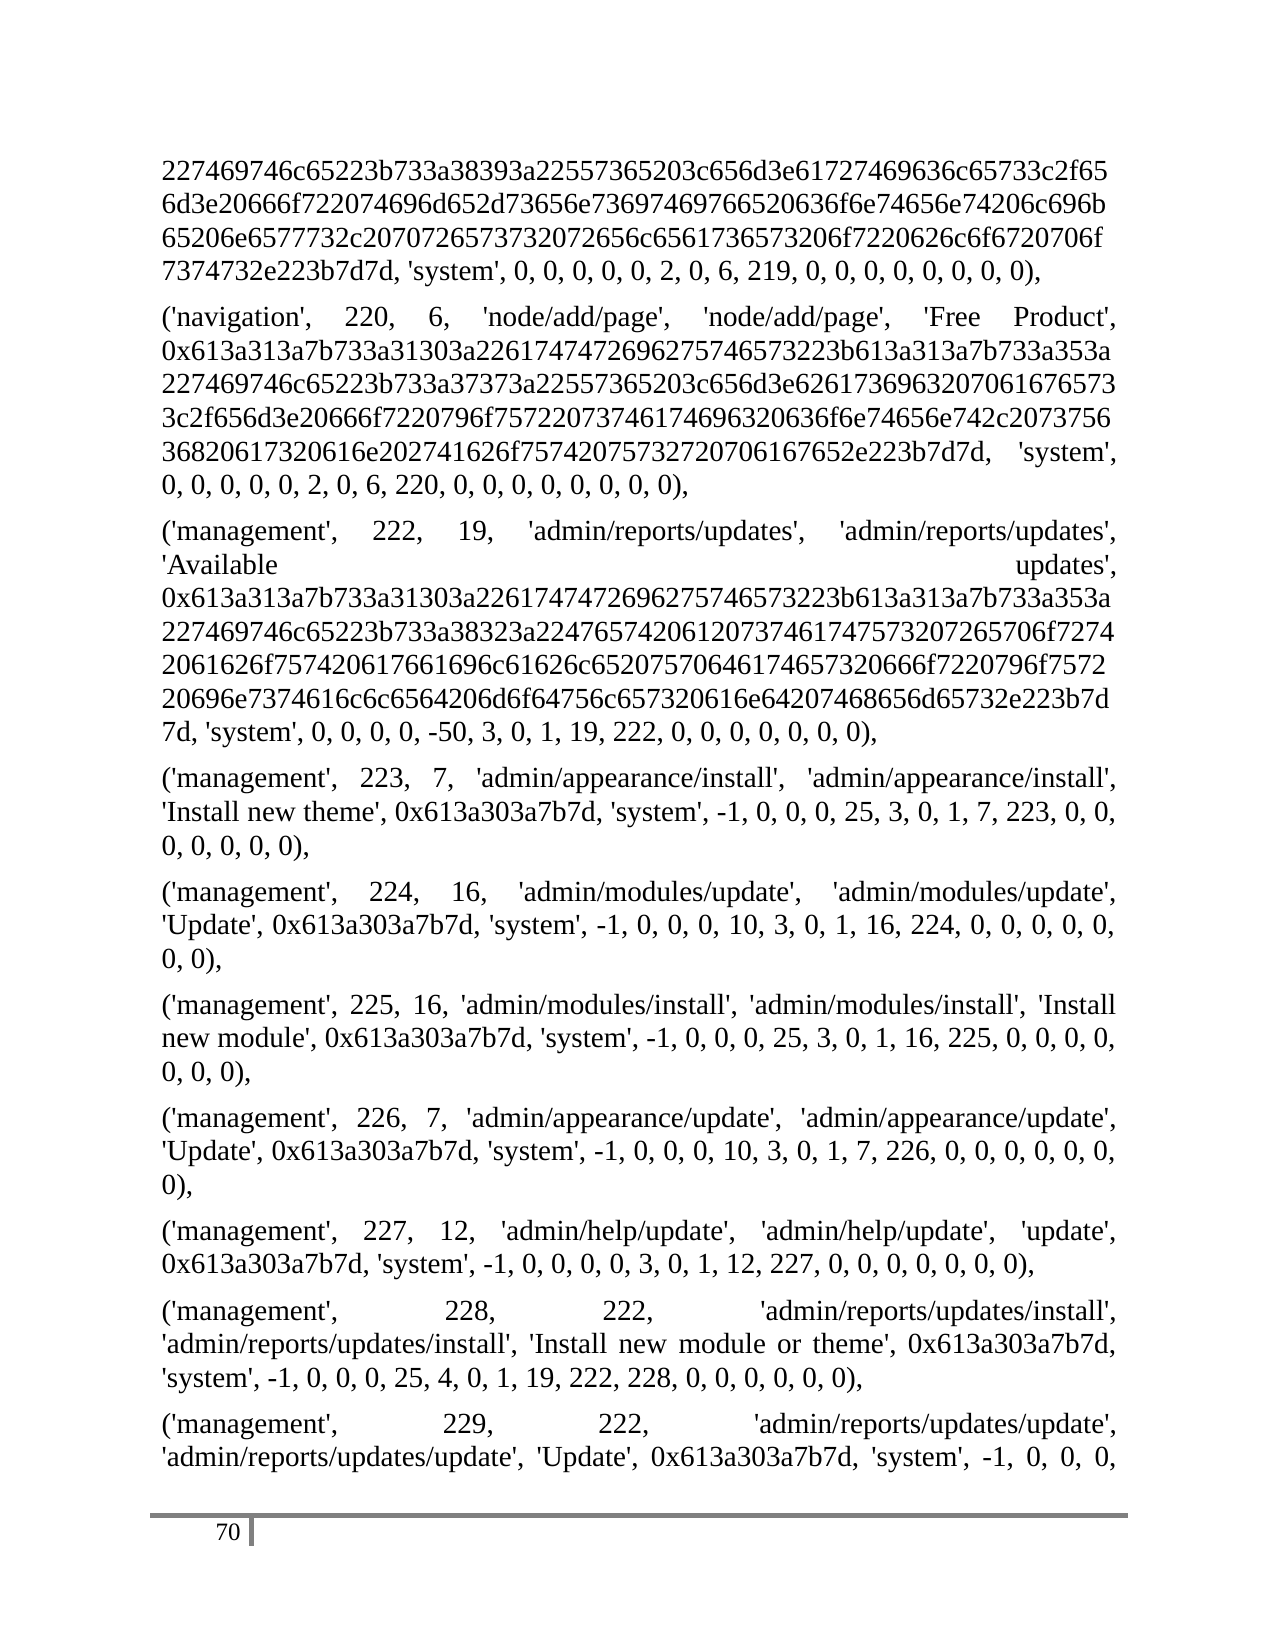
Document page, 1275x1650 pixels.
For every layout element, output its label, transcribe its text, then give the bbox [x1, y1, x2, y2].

text ('management', 228, 222, 'admin/reports/updates/install', 'admin/reports/updates/install', 'Install new module or theme', 0x613a303a7b7d, 'system', -1, 0, 0, 0, 25, 4, 0, 1, 19, 222, 228, 0, 0, 0, 0, 0, 0), [161, 1293, 1117, 1393]
text ('management', 229, 222, 'admin/reports/updates/update', 'admin/reports/updates/update', 'Update', 0x613a303a7b7d, 'system', -1, 0, 0, 0, [161, 1406, 1117, 1473]
text 227469746c65223b733a38393a22557365203c656d3e61727469636c65733c2f656d3e20666f722074696d652d73656e73697469766520636f6e74656e74206c696b65206e6577732c2070726573732072656c6561736573206f7220626c6f6720706f7374732e223b7d7d, 'system', 0, 0, 0, 0, 0, 2, 0, 6, 219, 0, 0, 0, 0, 0, 0, 0, 0), [161, 153, 1117, 287]
text ('management', 225, 16, 'admin/modules/install', 'admin/modules/install', 'Install new module', 0x613a303a7b7d, 'system', -1, 0, 0, 0, 25, 3, 0, 1, 16, 225, 0, 0, 0, 0, 0, 0, 0), [161, 987, 1117, 1087]
text ('management', 226, 7, 'admin/appearance/update', 'admin/appearance/update', 'Update', 0x613a303a7b7d, 'system', -1, 0, 0, 0, 10, 3, 0, 1, 7, 226, 0, 0, 0, 0, 0, 0, 0), [161, 1100, 1117, 1201]
text ('management', 222, 19, 'admin/reports/updates', 'admin/reports/updates', 'Available updates', 0x613a313a7b733a31303a2261747472696275746573223b613a313a7b733a353a227469746c65223b733a38323a22476574206120737461747573207265706f72742061626f757420617661696c61626c65207570646174657320666f7220796f757220696e7374616c6c6564206d6f64756c657320616e64207468656d65732e223b7d7d, 'system', 0, 0, 0, 0, -50, 3, 0, 1, 19, 222, 0, 0, 0, 0, 0, 0, 0), [161, 513, 1117, 748]
text ('management', 224, 16, 'admin/modules/update', 'admin/modules/update', 'Update', 0x613a303a7b7d, 'system', -1, 0, 0, 0, 10, 3, 0, 1, 16, 224, 0, 0, 0, 0, 0, 0, 0), [161, 874, 1117, 974]
text ('management', 223, 7, 'admin/appearance/install', 'admin/appearance/install', 'Install new theme', 0x613a303a7b7d, 'system', -1, 0, 0, 0, 25, 3, 0, 1, 7, 223, 0, 0, 0, 0, 0, 0, 0), [161, 761, 1117, 861]
text ('navigation', 220, 6, 'node/add/page', 'node/add/page', 'Free Product', 0x613a313a7b733a31303a2261747472696275746573223b613a313a7b733a353a227469746c65223b733a37373a22557365203c656d3e62617369632070616765733c2f656d3e20666f7220796f75722073746174696320636f6e74656e742c207375636820617320616e202741626f75742075732720706167652e223b7d7d, 'system', 0, 0, 0, 0, 0, 2, 0, 6, 220, 0, 0, 0, 0, 0, 0, 0, 0), [161, 299, 1117, 501]
text ('management', 227, 12, 'admin/help/update', 'admin/help/update', 'update', 0x613a303a7b7d, 'system', -1, 0, 0, 0, 0, 3, 0, 1, 12, 227, 0, 0, 0, 0, 0, 0, 0), [161, 1213, 1117, 1280]
